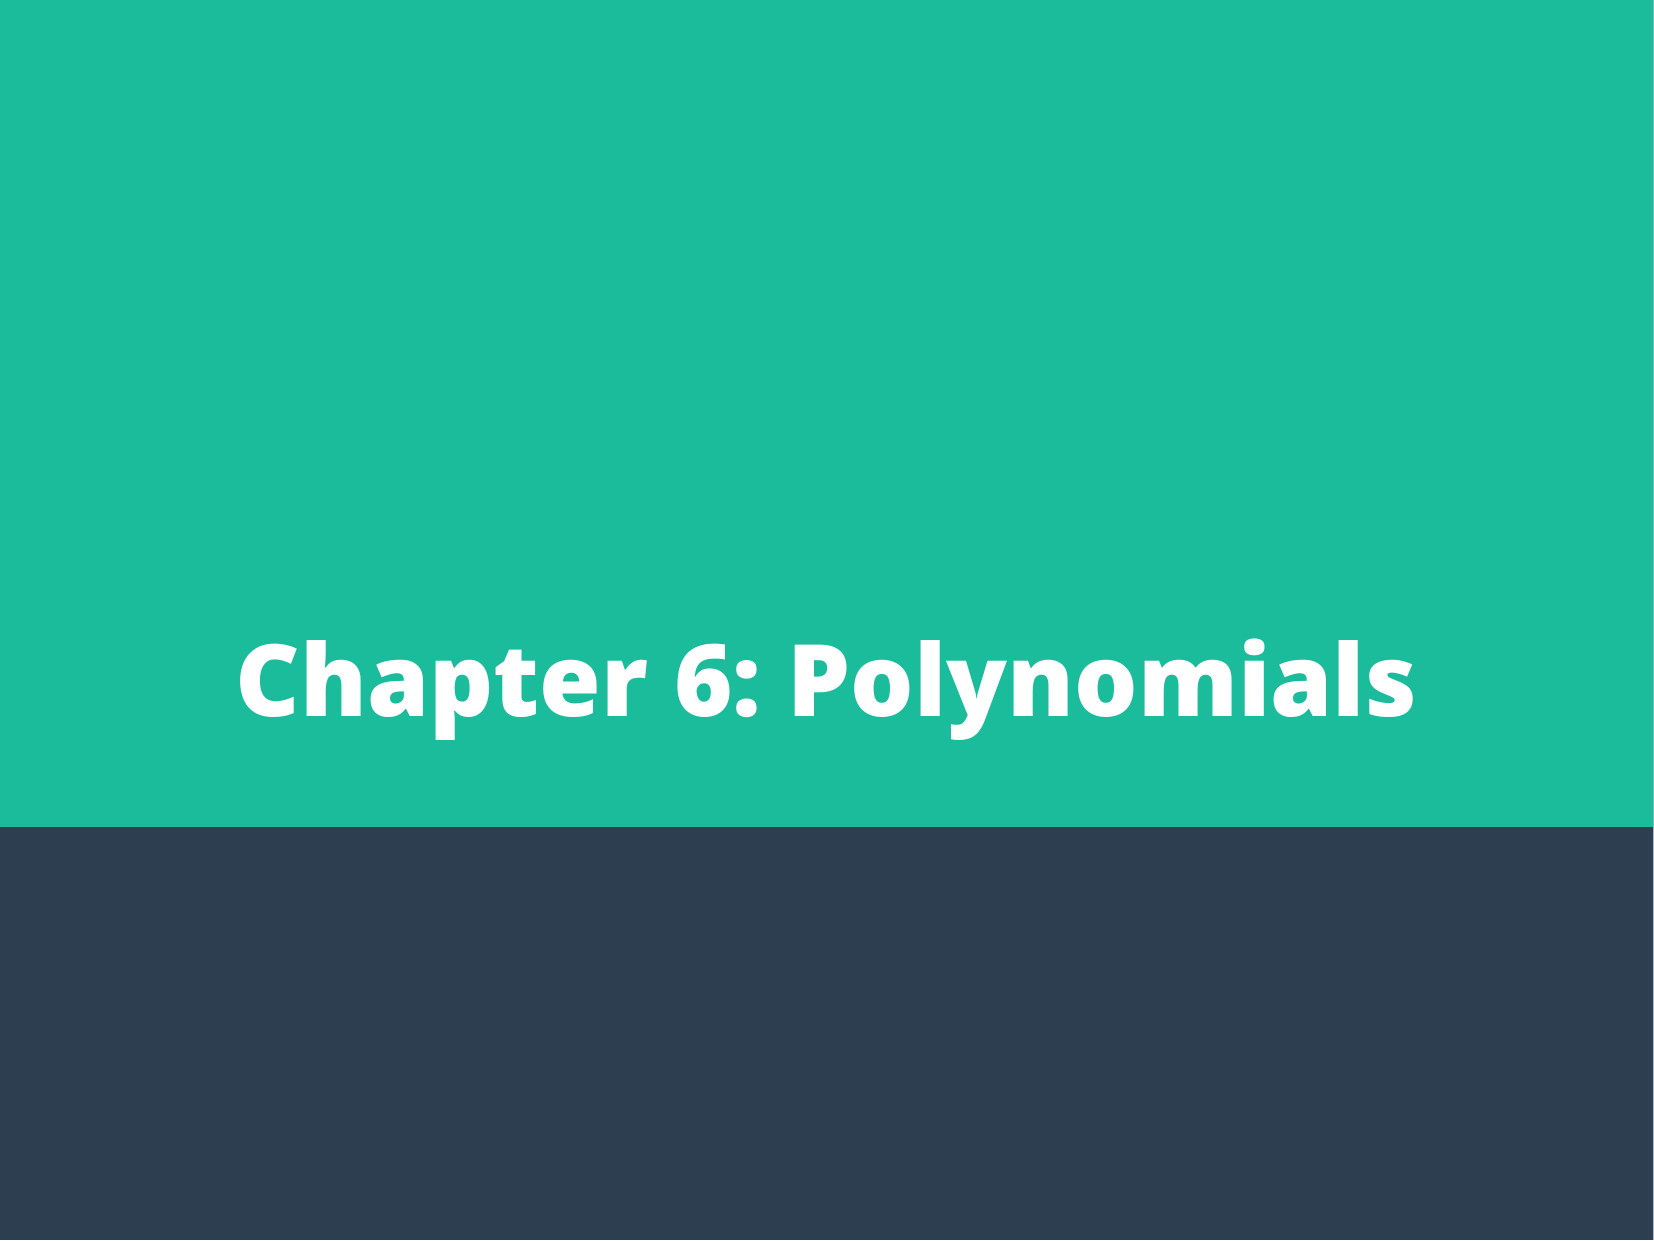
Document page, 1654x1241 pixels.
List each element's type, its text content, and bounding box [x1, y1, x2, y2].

title Chapter 6: Polynomials [59, 510, 1595, 778]
